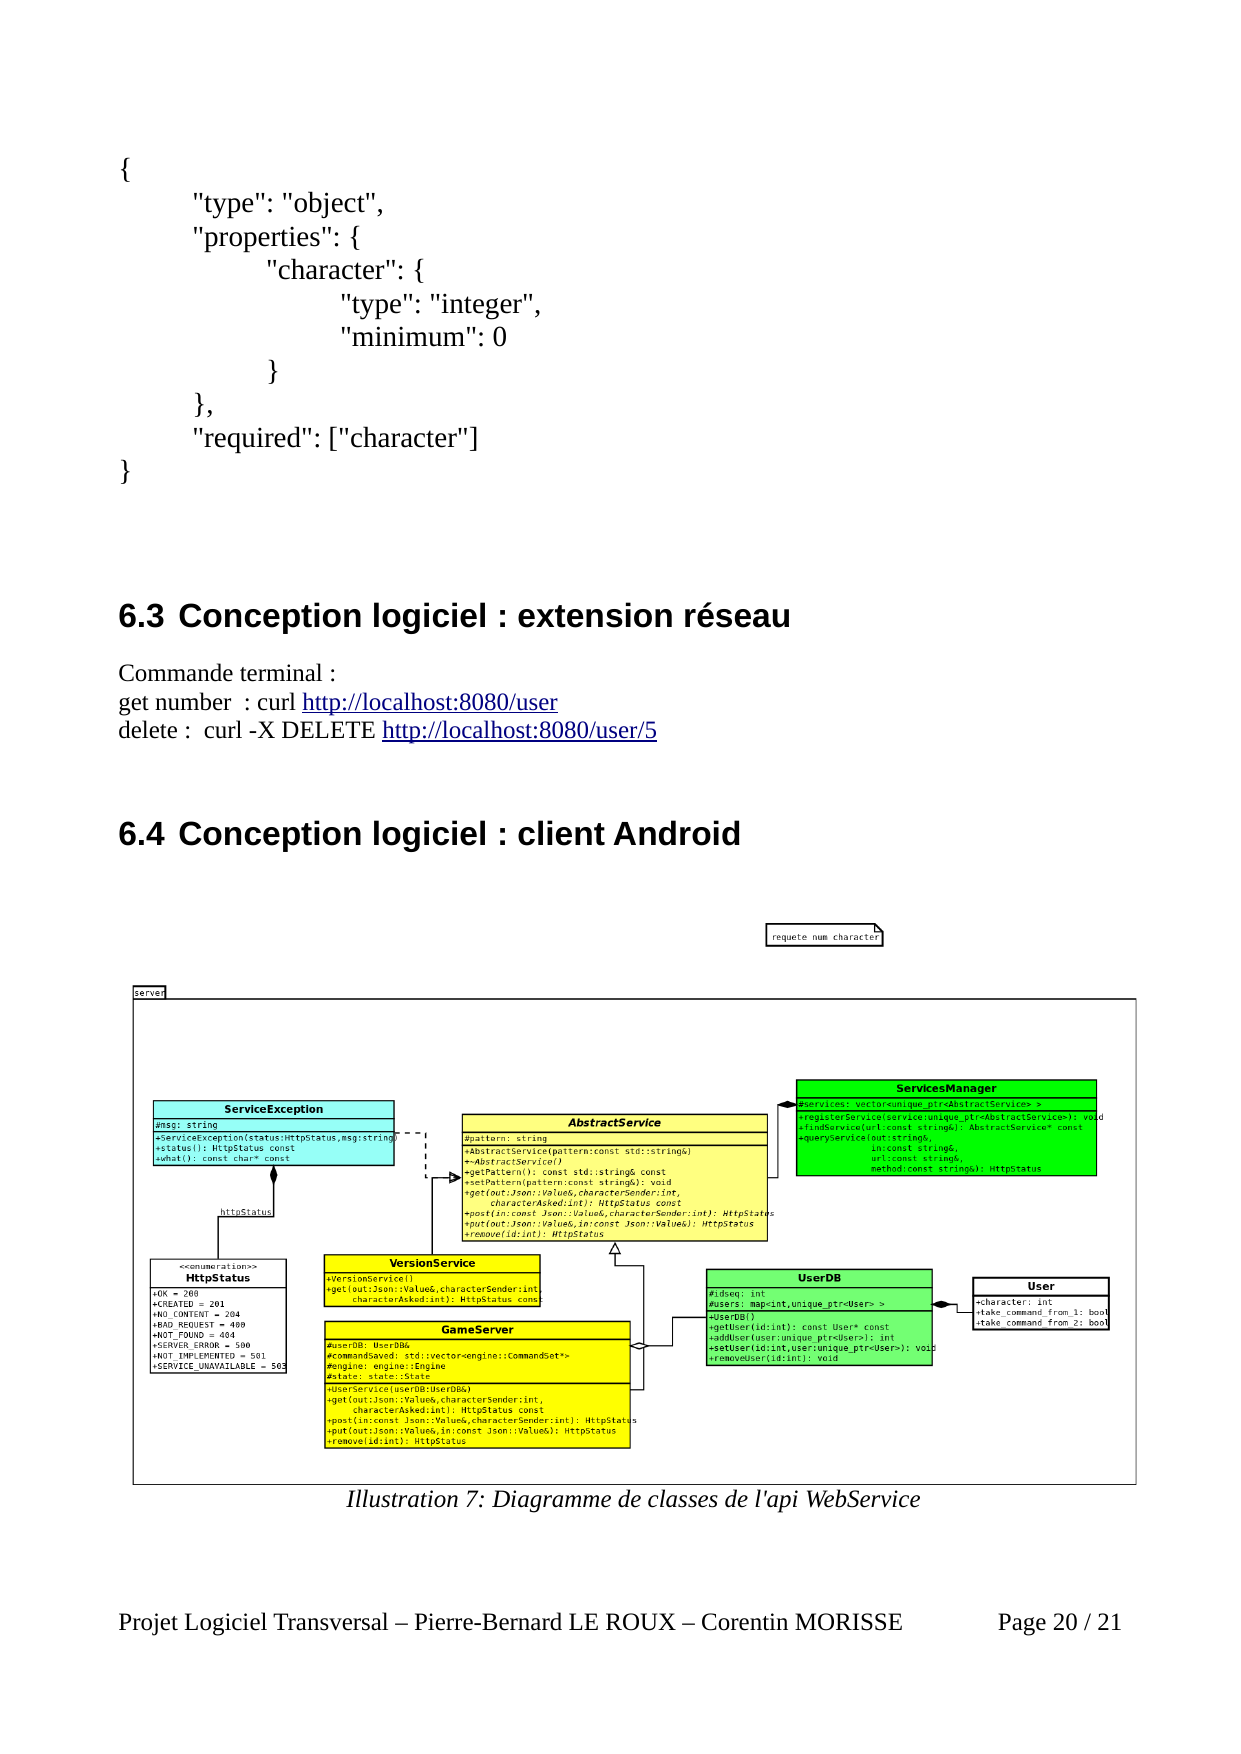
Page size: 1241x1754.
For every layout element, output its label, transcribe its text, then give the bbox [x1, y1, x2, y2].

text "properties": { [118, 219, 1122, 252]
text Illustration 7: Diagramme de classes de l'api WebService [131, 1485, 1138, 1513]
text } [118, 453, 1122, 487]
text delete : curl -X DELETE http://localhost:8080/user/5 [118, 715, 1122, 744]
text get number : curl http://localhost:8080/user [118, 687, 1122, 715]
text "required": ["character"] [118, 420, 1122, 453]
text }, [118, 386, 1122, 420]
text Commande terminal : [118, 658, 1122, 687]
text "type": "integer", [118, 286, 1122, 319]
subtitle Conception logiciel : extension réseau [118, 596, 1122, 634]
text "character": { [118, 252, 1122, 286]
text } [118, 353, 1122, 386]
text "minimum": 0 [118, 319, 1122, 353]
picture [132, 923, 1137, 1485]
subtitle Conception logiciel : client Android [118, 814, 1122, 853]
text "type": "object", [118, 185, 1122, 219]
text { [118, 152, 1122, 185]
